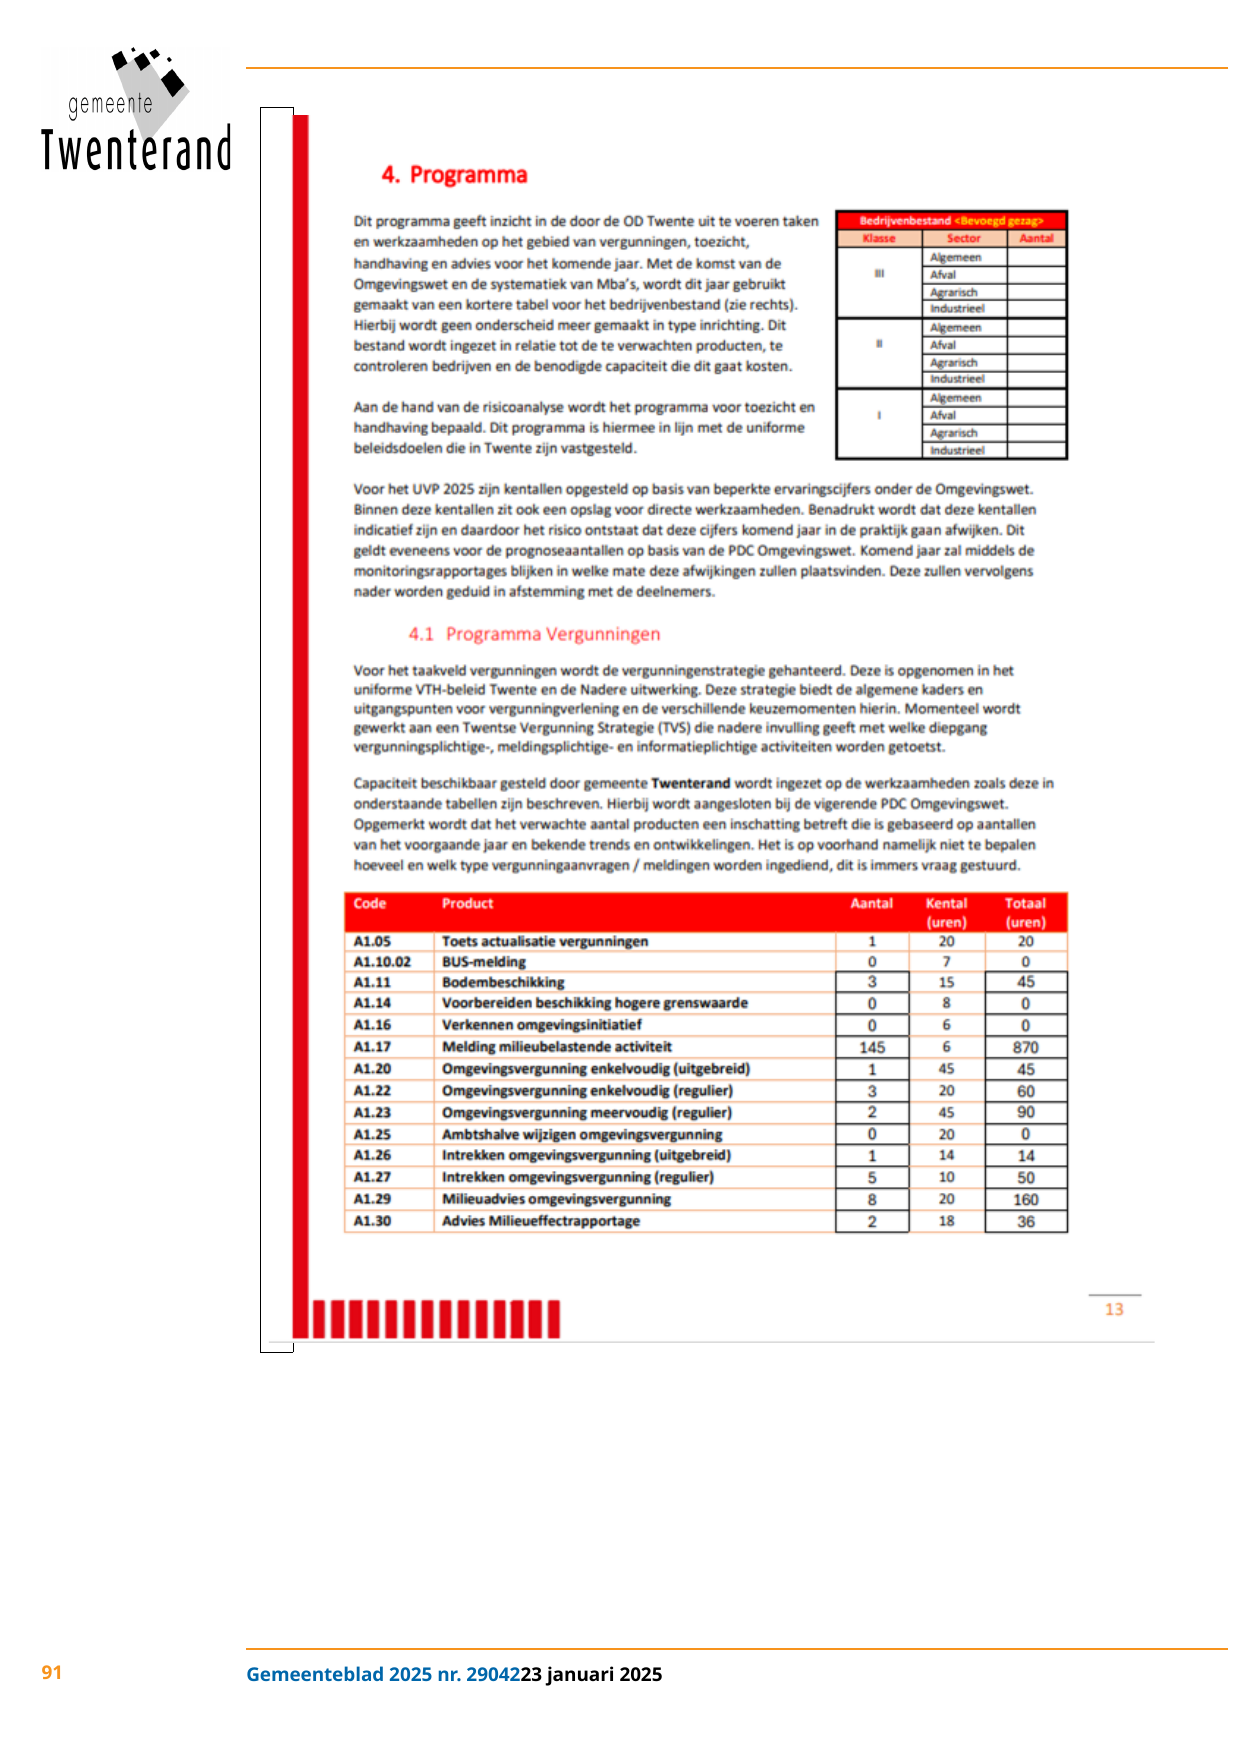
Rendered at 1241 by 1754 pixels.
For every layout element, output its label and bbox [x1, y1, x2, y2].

picture [268, 115, 1155, 1343]
picture [41, 47, 231, 172]
